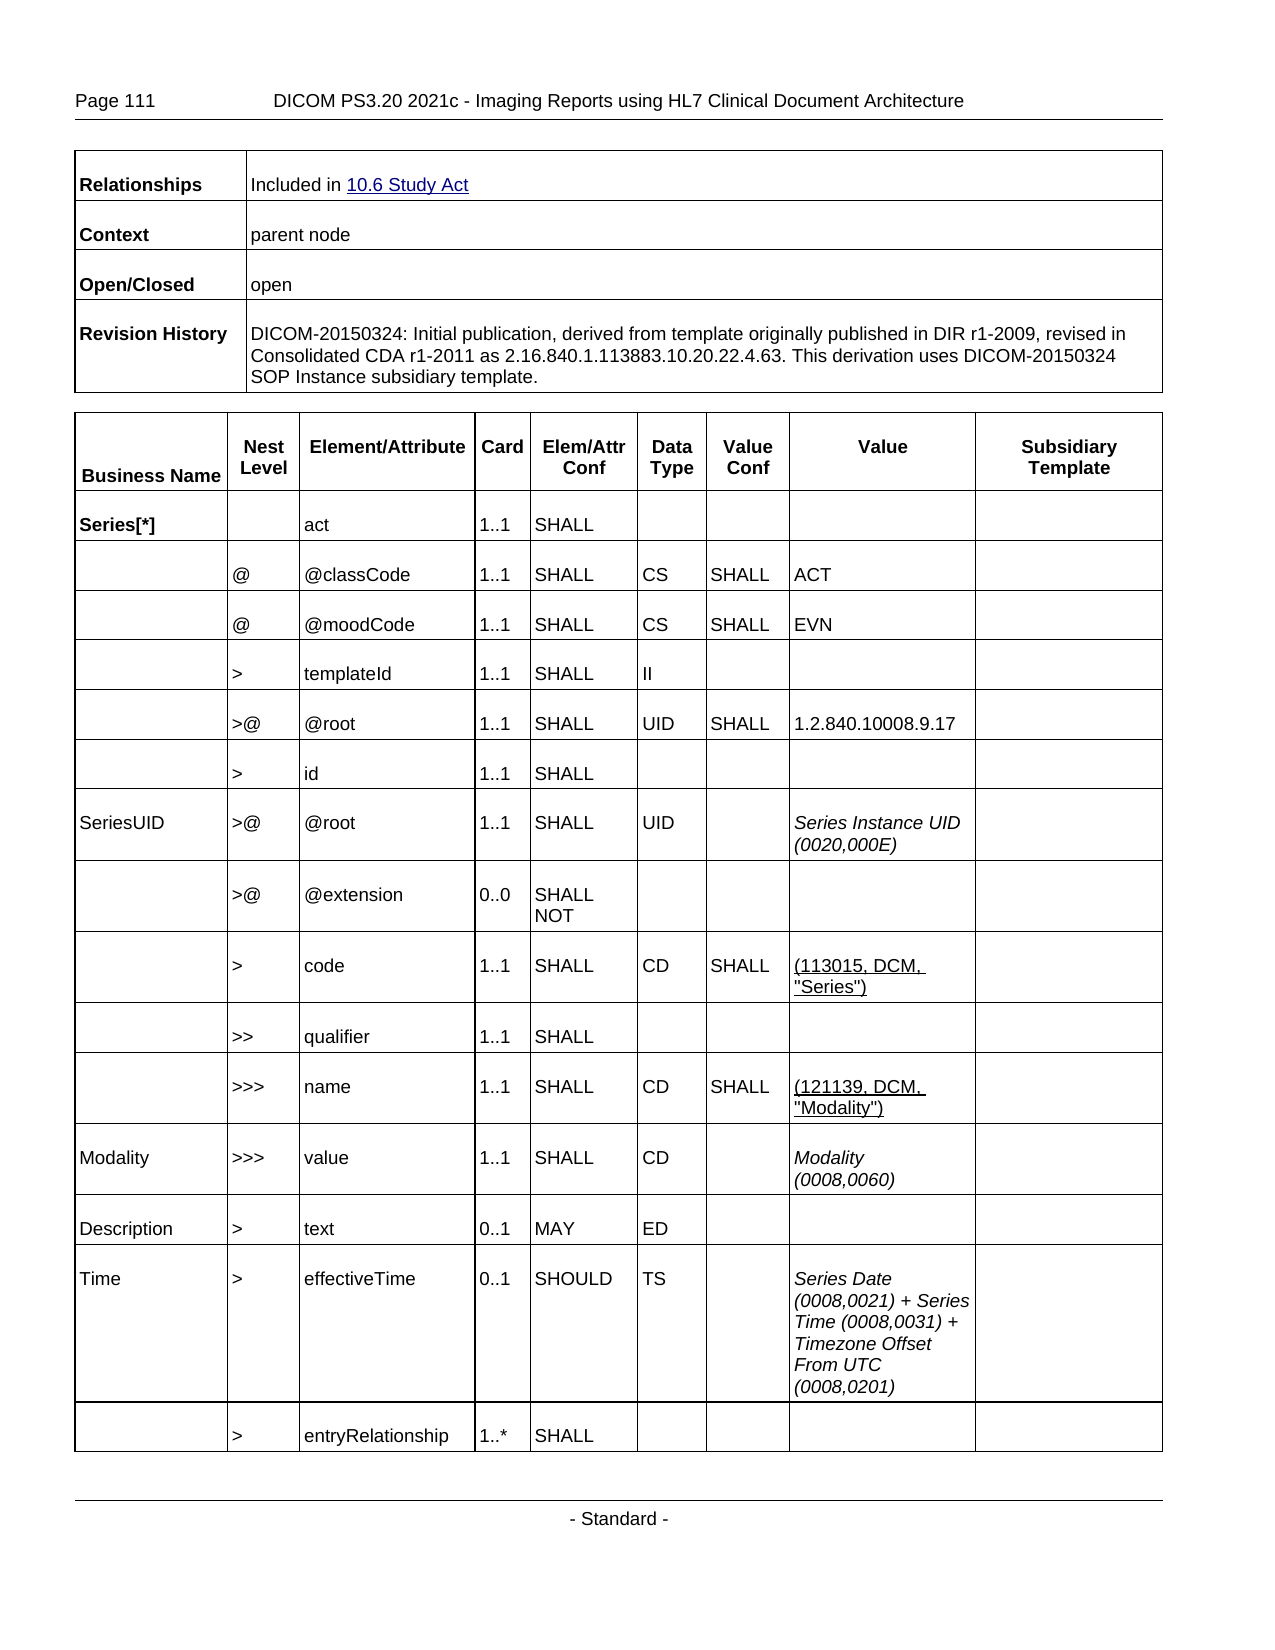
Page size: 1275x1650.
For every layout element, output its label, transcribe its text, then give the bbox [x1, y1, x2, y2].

table_cell [976, 1403, 1162, 1451]
table_cell MAY [531, 1195, 637, 1244]
table_cell [976, 932, 1162, 1002]
table_cell 1..1 [476, 1053, 530, 1123]
table_cell 0..0 [476, 861, 530, 931]
table_cell > [228, 1195, 299, 1244]
table_cell [638, 1403, 706, 1451]
table_cell ACT [790, 541, 975, 589]
table_cell act [300, 491, 474, 540]
table_header Data Type [638, 413, 706, 490]
table_cell [76, 932, 227, 1002]
table_cell [76, 640, 227, 689]
table_cell > [228, 640, 299, 689]
table_cell [790, 1195, 975, 1244]
table_cell SHALL [707, 690, 789, 738]
table_cell Revision History [76, 300, 246, 392]
table_cell [638, 861, 706, 931]
table_cell [707, 1403, 789, 1451]
table_cell SHALL [531, 1403, 637, 1451]
table_cell > [228, 740, 299, 788]
table_cell 1..1 [476, 541, 530, 589]
table_cell [790, 740, 975, 788]
table_cell Time [76, 1245, 227, 1401]
table_cell [76, 591, 227, 639]
table_header Element/​Attribute [300, 413, 474, 490]
table_cell [976, 861, 1162, 931]
table_cell [976, 789, 1162, 859]
table_cell 1..1 [476, 640, 530, 689]
table_cell [790, 861, 975, 931]
table_cell Modality (0008,0060) [790, 1124, 975, 1194]
table_cell [76, 690, 227, 738]
table_cell DICOM-20150324: Initial publication, derived from template originally published in DIR r1-2009, revised in Consolidated CDA r1-2011 as 2.16.840.1.113883.10.20.22.4.63. This derivation uses DICOM-20150324 SOP Instance subsidiary template. [247, 300, 1162, 392]
table_cell [707, 640, 789, 689]
table_cell Modality [76, 1124, 227, 1194]
table_cell [707, 789, 789, 859]
table_cell > [228, 1245, 299, 1401]
table_cell open [247, 250, 1162, 299]
table_cell @ [228, 541, 299, 589]
table_header Subsidiary Template [976, 413, 1162, 490]
table_cell code [300, 932, 474, 1002]
table_cell SHALL [707, 591, 789, 639]
table_cell [76, 1403, 227, 1451]
table_cell 1.2.840.10008.9.17 [790, 690, 975, 738]
table_cell [76, 740, 227, 788]
table_cell UID [638, 789, 706, 859]
table_cell 1..1 [476, 491, 530, 540]
table_cell II [638, 640, 706, 689]
table_cell id [300, 740, 474, 788]
table_cell [790, 1403, 975, 1451]
table_cell [976, 541, 1162, 589]
table_cell [638, 1003, 706, 1052]
table_cell Relationships [76, 151, 246, 200]
table_cell @extension [300, 861, 474, 931]
table_cell CD [638, 932, 706, 1002]
table_cell SHALL [531, 789, 637, 859]
table_cell SHALL [707, 932, 789, 1002]
table_cell SHALL [531, 491, 637, 540]
table_cell SHOULD [531, 1245, 637, 1401]
table_cell >>> [228, 1124, 299, 1194]
table_cell [228, 491, 299, 540]
table_cell SHALL [707, 1053, 789, 1123]
table_header Elem/Attr Conf [531, 413, 637, 490]
table_cell CS [638, 541, 706, 589]
table_cell 0..1 [476, 1195, 530, 1244]
table_cell SHALL [531, 932, 637, 1002]
table_cell [976, 1003, 1162, 1052]
table_cell ED [638, 1195, 706, 1244]
table_cell SHALL [531, 740, 637, 788]
table_cell [976, 1053, 1162, 1123]
table_cell 1..1 [476, 740, 530, 788]
table_header Nest Level [228, 413, 299, 490]
table_cell SHALL [531, 1124, 637, 1194]
table_cell 1..1 [476, 591, 530, 639]
table_cell template​Id [300, 640, 474, 689]
table_cell Description [76, 1195, 227, 1244]
table_cell >> [228, 1003, 299, 1052]
table_cell Series Date (0008,0021) + Series Time (0008,0031) + Timezone Offset From UTC (0008,0201) [790, 1245, 975, 1401]
table_cell [76, 861, 227, 931]
table_cell [638, 740, 706, 788]
table_cell >@ [228, 690, 299, 738]
table_cell [638, 491, 706, 540]
table_cell SHALL [531, 591, 637, 639]
table_cell [707, 1245, 789, 1401]
table_cell SHALL NOT [531, 861, 637, 931]
table_cell SHALL [531, 1053, 637, 1123]
table_header Card [476, 413, 530, 490]
table_cell TS [638, 1245, 706, 1401]
table_cell (121139, DCM, "Modality") [790, 1053, 975, 1123]
table_cell SHALL [707, 541, 789, 589]
table_cell @classCode [300, 541, 474, 589]
table_cell (113015, DCM, "Series") [790, 932, 975, 1002]
table_cell UID [638, 690, 706, 738]
table_cell 1..1 [476, 789, 530, 859]
table_cell >@ [228, 861, 299, 931]
table_cell SHALL [531, 541, 637, 589]
table_cell 1..1 [476, 1003, 530, 1052]
table_cell [976, 491, 1162, 540]
table_cell [790, 491, 975, 540]
table_cell [976, 740, 1162, 788]
table_header Value [790, 413, 975, 490]
table_cell [976, 1124, 1162, 1194]
table_cell @ [228, 591, 299, 639]
table_cell >@ [228, 789, 299, 859]
table_cell > [228, 1403, 299, 1451]
table_cell [707, 1124, 789, 1194]
table_cell [76, 541, 227, 589]
table_cell @moodCode [300, 591, 474, 639]
table_cell Context [76, 201, 246, 249]
table_cell 1..1 [476, 932, 530, 1002]
table_cell [976, 591, 1162, 639]
table_cell Included in 10.6 Study Act [247, 151, 1162, 200]
table_cell @root [300, 789, 474, 859]
table_cell entry​Relationship [300, 1403, 474, 1451]
table_cell value [300, 1124, 474, 1194]
table_cell name [300, 1053, 474, 1123]
table_cell [707, 491, 789, 540]
table_cell [790, 1003, 975, 1052]
table_cell Series[*] [76, 491, 227, 540]
table_header Business Name [76, 413, 227, 490]
table_cell [976, 1245, 1162, 1401]
table_cell [976, 1195, 1162, 1244]
table_cell [976, 640, 1162, 689]
table_cell Open/Closed [76, 250, 246, 299]
table_cell 1..1 [476, 1124, 530, 1194]
table_cell Series Instance UID (0020,000E) [790, 789, 975, 859]
table_cell CD [638, 1053, 706, 1123]
table_cell SHALL [531, 690, 637, 738]
table_cell > [228, 932, 299, 1002]
table_cell [707, 1195, 789, 1244]
table_cell [707, 740, 789, 788]
table_cell text [300, 1195, 474, 1244]
table_cell CD [638, 1124, 706, 1194]
table_cell [976, 690, 1162, 738]
table_cell >>> [228, 1053, 299, 1123]
table_cell [707, 1003, 789, 1052]
table_header Value Conf [707, 413, 789, 490]
table_cell qualifier [300, 1003, 474, 1052]
table_cell SHALL [531, 640, 637, 689]
table_cell SHALL [531, 1003, 637, 1052]
table_cell [76, 1003, 227, 1052]
table_cell parent node [247, 201, 1162, 249]
table_cell effective​Time [300, 1245, 474, 1401]
table_cell 1..1 [476, 690, 530, 738]
table_cell 1..* [476, 1403, 530, 1451]
table_cell EVN [790, 591, 975, 639]
table_cell [76, 1053, 227, 1123]
table_cell Series​UID [76, 789, 227, 859]
table_cell [707, 861, 789, 931]
table_cell [790, 640, 975, 689]
table_cell CS [638, 591, 706, 639]
table_cell @root [300, 690, 474, 738]
table_cell 0..1 [476, 1245, 530, 1401]
